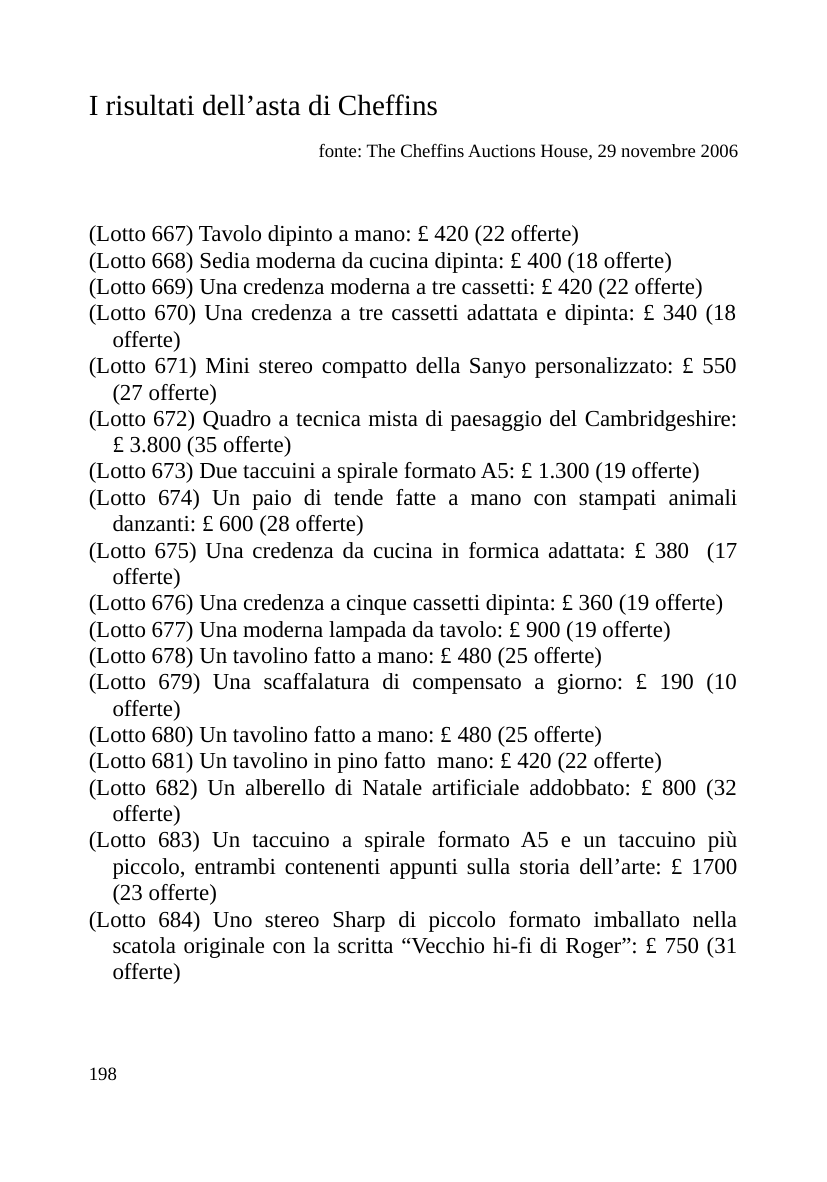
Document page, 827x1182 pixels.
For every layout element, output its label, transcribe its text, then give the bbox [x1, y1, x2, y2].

text (Lotto 682) Un alberello di Natale artificiale addobbato: £ 800 (32 offerte) [88, 774, 738, 827]
text (Lotto 681) Un tavolino in pino fatto mano: £ 420 (22 offerte) [88, 747, 738, 774]
text (Lotto 674) Un paio di tende fatte a mano con stampati animali danzanti: £ 600 (28 offerte) [88, 484, 738, 537]
text (Lotto 672) Quadro a tecnica mista di paesaggio del Cambridgeshire: £ 3.800 (35 offerte) [88, 405, 738, 458]
text (Lotto 670) Una credenza a tre cassetti adattata e dipinta: £ 340 (18 offerte) [88, 299, 738, 352]
text (Lotto 684) Uno stereo Sharp di piccolo formato imballato nella scatola originale con la scritta “Vecchio hi-fi di Roger”: £ 750 (31 offerte) [88, 906, 738, 985]
text I risultati dell’asta di Cheffins [88, 88, 738, 122]
text (Lotto 676) Una credenza a cinque cassetti dipinta: £ 360 (19 offerte) [88, 589, 738, 616]
text (Lotto 671) Mini stereo compatto della Sanyo personalizzato: £ 550 (27 offerte) [88, 352, 738, 405]
text (Lotto 669) Una credenza moderna a tre cassetti: £ 420 (22 offerte) [88, 273, 738, 299]
text (Lotto 675) Una credenza da cucina in formica adattata: £ 380 (17 offerte) [88, 537, 738, 589]
text (Lotto 668) Sedia moderna da cucina dipinta: £ 400 (18 offerte) [88, 247, 738, 273]
text (Lotto 677) Una moderna lampada da tavolo: £ 900 (19 offerte) [88, 616, 738, 642]
text (Lotto 678) Un tavolino fatto a mano: £ 480 (25 offerte) [88, 642, 738, 668]
text (Lotto 679) Una scaffalatura di compensato a giorno: £ 190 (10 offerte) [88, 668, 738, 721]
text fonte: The Cheffins Auctions House, 29 novembre 2006 [88, 140, 738, 161]
text (Lotto 667) Tavolo dipinto a mano: £ 420 (22 offerte) [88, 220, 738, 247]
text (Lotto 673) Due taccuini a spirale formato A5: £ 1.300 (19 offerte) [88, 458, 738, 484]
text (Lotto 680) Un tavolino fatto a mano: £ 480 (25 offerte) [88, 721, 738, 747]
text (Lotto 683) Un taccuino a spirale formato A5 e un taccuino più piccolo, entrambi contenenti appunti sulla storia dell’arte: £ 1700 (23 offerte) [88, 827, 738, 906]
